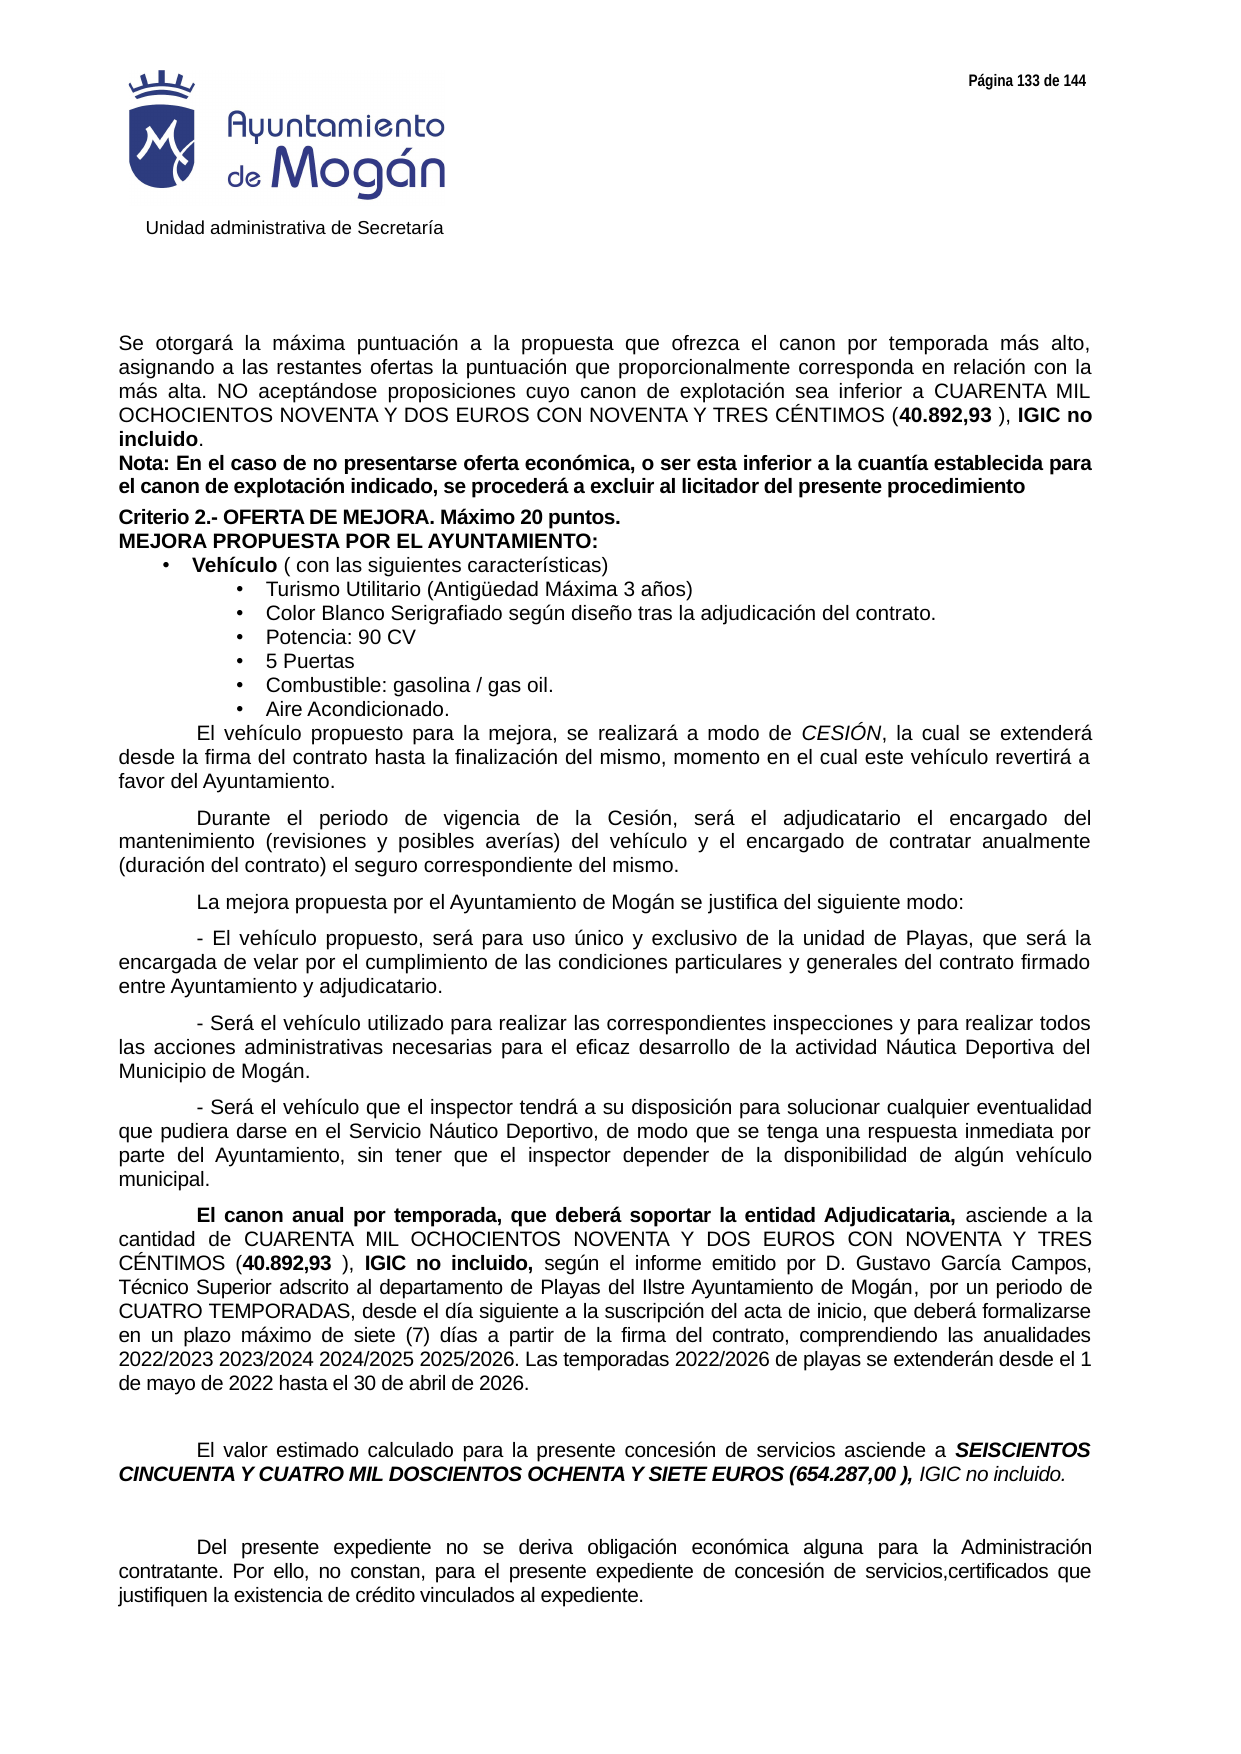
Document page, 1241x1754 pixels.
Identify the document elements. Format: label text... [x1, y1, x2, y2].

picture [128, 70, 445, 206]
list Color Blanco Serigrafiado según diseño tras la adjudicación del contrato. [236, 601, 1092, 625]
text - El vehículo propuesto, será para uso único y exclusivo de la unidad de Playas, que será la encargada de velar por el cumplimiento de las condiciones particulares y generales del contrato firmado entre Ayuntamiento y adjudicatario. [118, 926, 1092, 998]
list Aire Acondicionado. [236, 697, 1092, 721]
text Nota: En el caso de no presentarse oferta económica, o ser esta inferior a la cuantía establecida para el canon de explotación indicado, se procederá a excluir al licitador del presente procedimiento [118, 450, 1092, 498]
text El vehículo propuesto para la mejora, se realizará a modo de CESIÓN, la cual se extenderá desde la firma del contrato hasta la finalización del mismo, momento en el cual este vehículo revertirá a favor del Ayuntamiento. [118, 721, 1092, 793]
text La mejora propuesta por el Ayuntamiento de Mogán se justifica del siguiente modo: [118, 890, 1092, 914]
text Durante el periodo de vigencia de la Cesión, será el adjudicatario el encargado del mantenimiento (revisiones y posibles averías) del vehículo y el encargado de contratar anualmente (duración del contrato) el seguro correspondiente del mismo. [118, 805, 1092, 877]
text Del presente expediente no se deriva obligación económica alguna para la Administración contratante. Por ello, no constan, para el presente expediente de concesión de servicios,certificados que justifiquen la existencia de crédito vinculados al expediente. [118, 1535, 1092, 1607]
list Turismo Utilitario (Antigüedad Máxima 3 años) [236, 577, 1092, 601]
list 5 Puertas [236, 649, 1092, 673]
text - Será el vehículo que el inspector tendrá a su disposición para solucionar cualquier eventualidad que pudiera darse en el Servicio Náutico Deportivo, de modo que se tenga una respuesta inmediata por parte del Ayuntamiento, sin tener que el inspector depender de la disponibilidad de algún vehículo municipal. [118, 1095, 1092, 1191]
list Vehículo ( con las siguientes características) [162, 553, 1092, 577]
text MEJORA PROPUESTA POR EL AYUNTAMIENTO: [118, 529, 1092, 553]
text El canon anual por temporada, que deberá soportar la entidad Adjudicataria, asciende a la cantidad de CUARENTA MIL OCHOCIENTOS NOVENTA Y DOS EUROS CON NOVENTA Y TRES CÉNTIMOS (40.892,93 ), IGIC no incluido, según el informe emitido por D. Gustavo García Campos, Técnico Superior adscrito al departamento de Playas del Ilstre Ayuntamiento de Mogán, por un periodo de CUATRO TEMPORADAS, desde el día siguiente a la suscripción del acta de inicio, que deberá formalizarse en un plazo máximo de siete (7) días a partir de la firma del contrato, comprendiendo las anualidades 2022/2023 2023/2024 2024/2025 2025/2026. Las temporadas 2022/2026 de playas se extenderán desde el 1 de mayo de 2022 hasta el 30 de abril de 2026. [118, 1203, 1092, 1395]
text El valor estimado calculado para la presente concesión de servicios asciende a SEISCIENTOS CINCUENTA Y CUATRO MIL DOSCIENTOS OCHENTA Y SIETE EUROS (654.287,00 ), IGIC no incluido. [118, 1438, 1092, 1486]
text Se otorgará la máxima puntuación a la propuesta que ofrezca el canon por temporada más alto, asignando a las restantes ofertas la puntuación que proporcionalmente corresponda en relación con la más alta. NO aceptándose proposiciones cuyo canon de explotación sea inferior a CUARENTA MIL OCHOCIENTOS NOVENTA Y DOS EUROS CON NOVENTA Y TRES CÉNTIMOS (40.892,93 ), IGIC no incluido. [118, 331, 1092, 450]
list Combustible: gasolina / gas oil. [236, 673, 1092, 697]
text - Será el vehículo utilizado para realizar las correspondientes inspecciones y para realizar todos las acciones administrativas necesarias para el eficaz desarrollo de la actividad Náutica Deportiva del Municipio de Mogán. [118, 1011, 1092, 1082]
list Potencia: 90 CV [236, 625, 1092, 649]
text Criterio 2.- OFERTA DE MEJORA. Máximo 20 puntos. [118, 505, 1092, 529]
